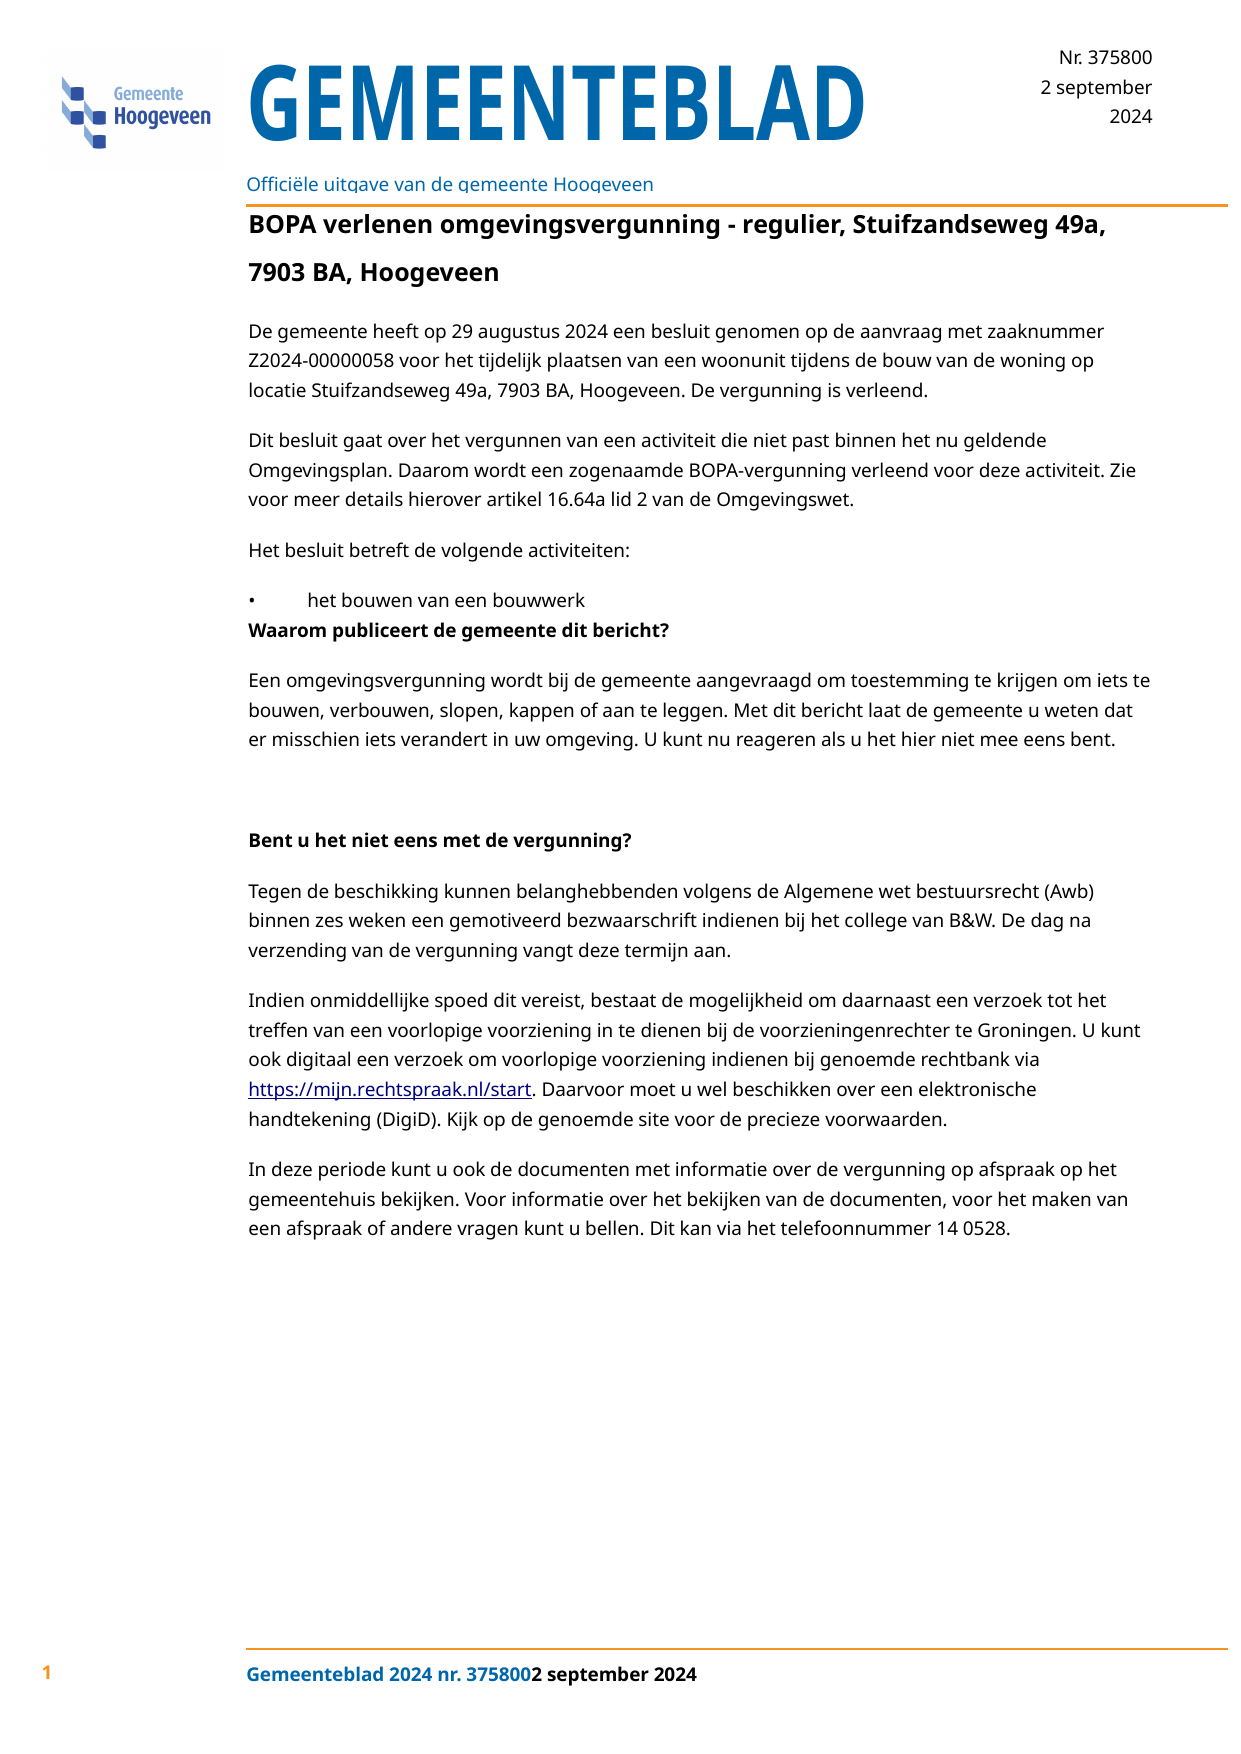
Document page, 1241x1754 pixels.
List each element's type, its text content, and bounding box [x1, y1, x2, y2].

text Het besluit betreft de volgende activiteiten: [248, 537, 1152, 563]
text In deze periode kunt u ook de documenten met informatie over de vergunning op afspraak op het gemeentehuis bekijken. Voor informatie over het bekijken van de documenten, voor het maken van een afspraak of andere vragen kunt u bellen. Dit kan via het telefoonnummer 14 0528. [248, 1156, 1152, 1241]
text Indien onmiddellijke spoed dit vereist, bestaat de mogelijkheid om daarnaast een verzoek tot het treffen van een voorlopige voorziening in te dienen bij de voorzieningenrechter te Groningen. U kunt ook digitaal een verzoek om voorlopige voorziening indienen bij genoemde rechtbank via https://mijn.rechtspraak.nl/start. Daarvoor moet u wel beschikken over een elektronische handtekening (DigiD). Kijk op de genoemde site voor de precieze voorwaarden. [248, 987, 1152, 1132]
text Dit besluit gaat over het vergunnen van een activiteit die niet past binnen het nu geldende Omgevingsplan. Daarom wordt een zogenaamde BOPA-vergunning verleend voor deze activiteit. Zie voor meer details hierover artikel 16.64a lid 2 van de Omgevingswet. [248, 427, 1152, 512]
list het bouwen van een bouwwerk [248, 587, 1152, 613]
text BOPA verlenen omgevingsvergunning - regulier, Stuifzandseweg 49a, 7903 BA, Hoogeveen [248, 207, 1152, 288]
text De gemeente heeft op 29 augustus 2024 een besluit genomen op de aanvraag met zaaknummer Z2024-00000058 voor het tijdelijk plaatsen van een woonunit tijdens de bouw van de woning op locatie Stuifzandseweg 49a, 7903 BA, Hoogeveen. De vergunning is verleend. [248, 318, 1152, 403]
picture [41, 47, 231, 172]
text Tegen de beschikking kunnen belanghebbenden volgens de Algemene wet bestuursrecht (Awb) binnen zes weken een gemotiveerd bezwaarschrift indienen bij het college van B&W. De dag na verzending van de vergunning vangt deze termijn aan. [248, 878, 1152, 963]
text Waarom publiceert de gemeente dit bericht? [248, 617, 1152, 643]
text Bent u het niet eens met de vergunning? [248, 827, 1152, 853]
text Een omgevingsvergunning wordt bij de gemeente aangevraagd om toestemming te krijgen om iets te bouwen, verbouwen, slopen, kappen of aan te leggen. Met dit bericht laat de gemeente u weten dat er misschien iets verandert in uw omgeving. U kunt nu reageren als u het hier niet mee eens bent. [248, 667, 1152, 752]
